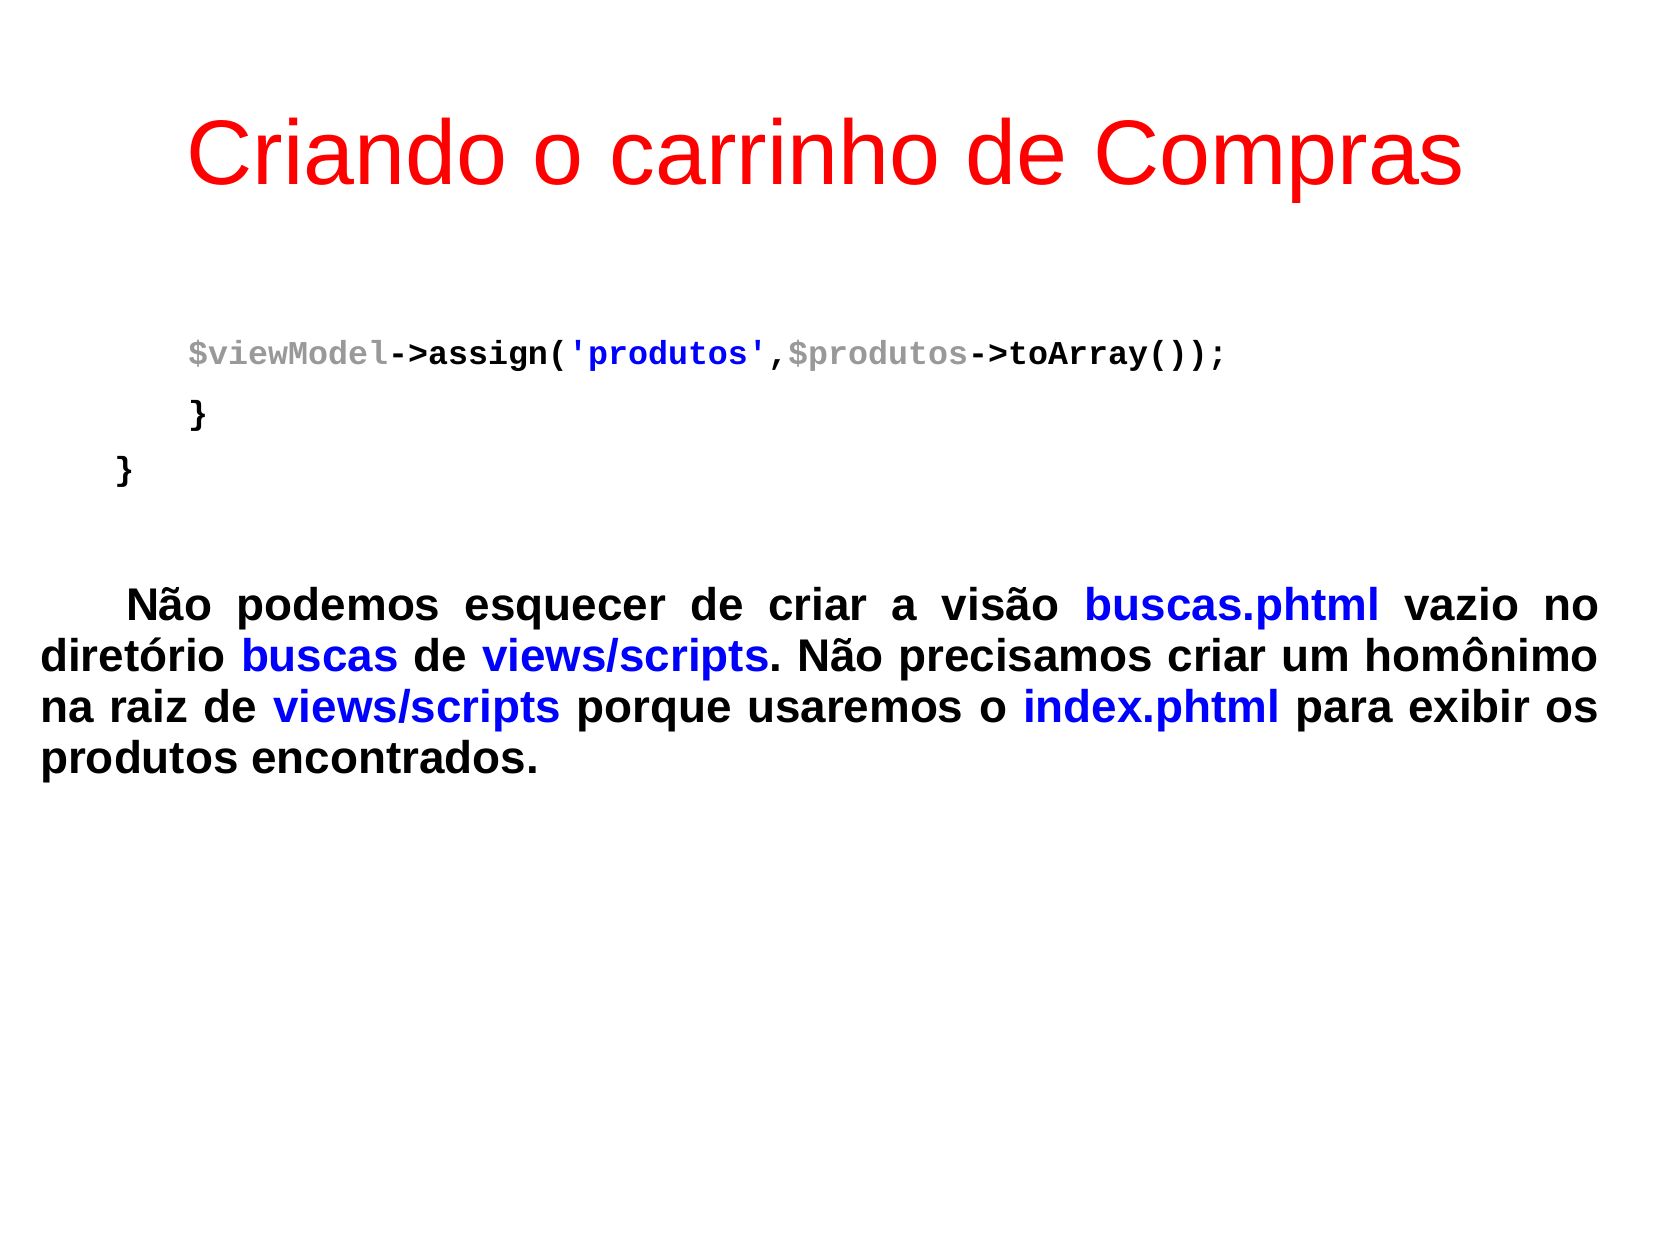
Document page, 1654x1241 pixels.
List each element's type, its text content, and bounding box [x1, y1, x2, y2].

title Criando o carrinho de Compras [82, 49, 1571, 256]
list $viewModel->assign('produtos',$produtos->toArray()); } } Não podemos esquecer de criar a visão buscas.phtml vazio no diretório buscas de views/scripts. Não precisamos criar um homônimo na raiz de views/scripts porque usaremos o index.phtml para exibir os produtos encontrados. [40, 256, 1600, 1202]
